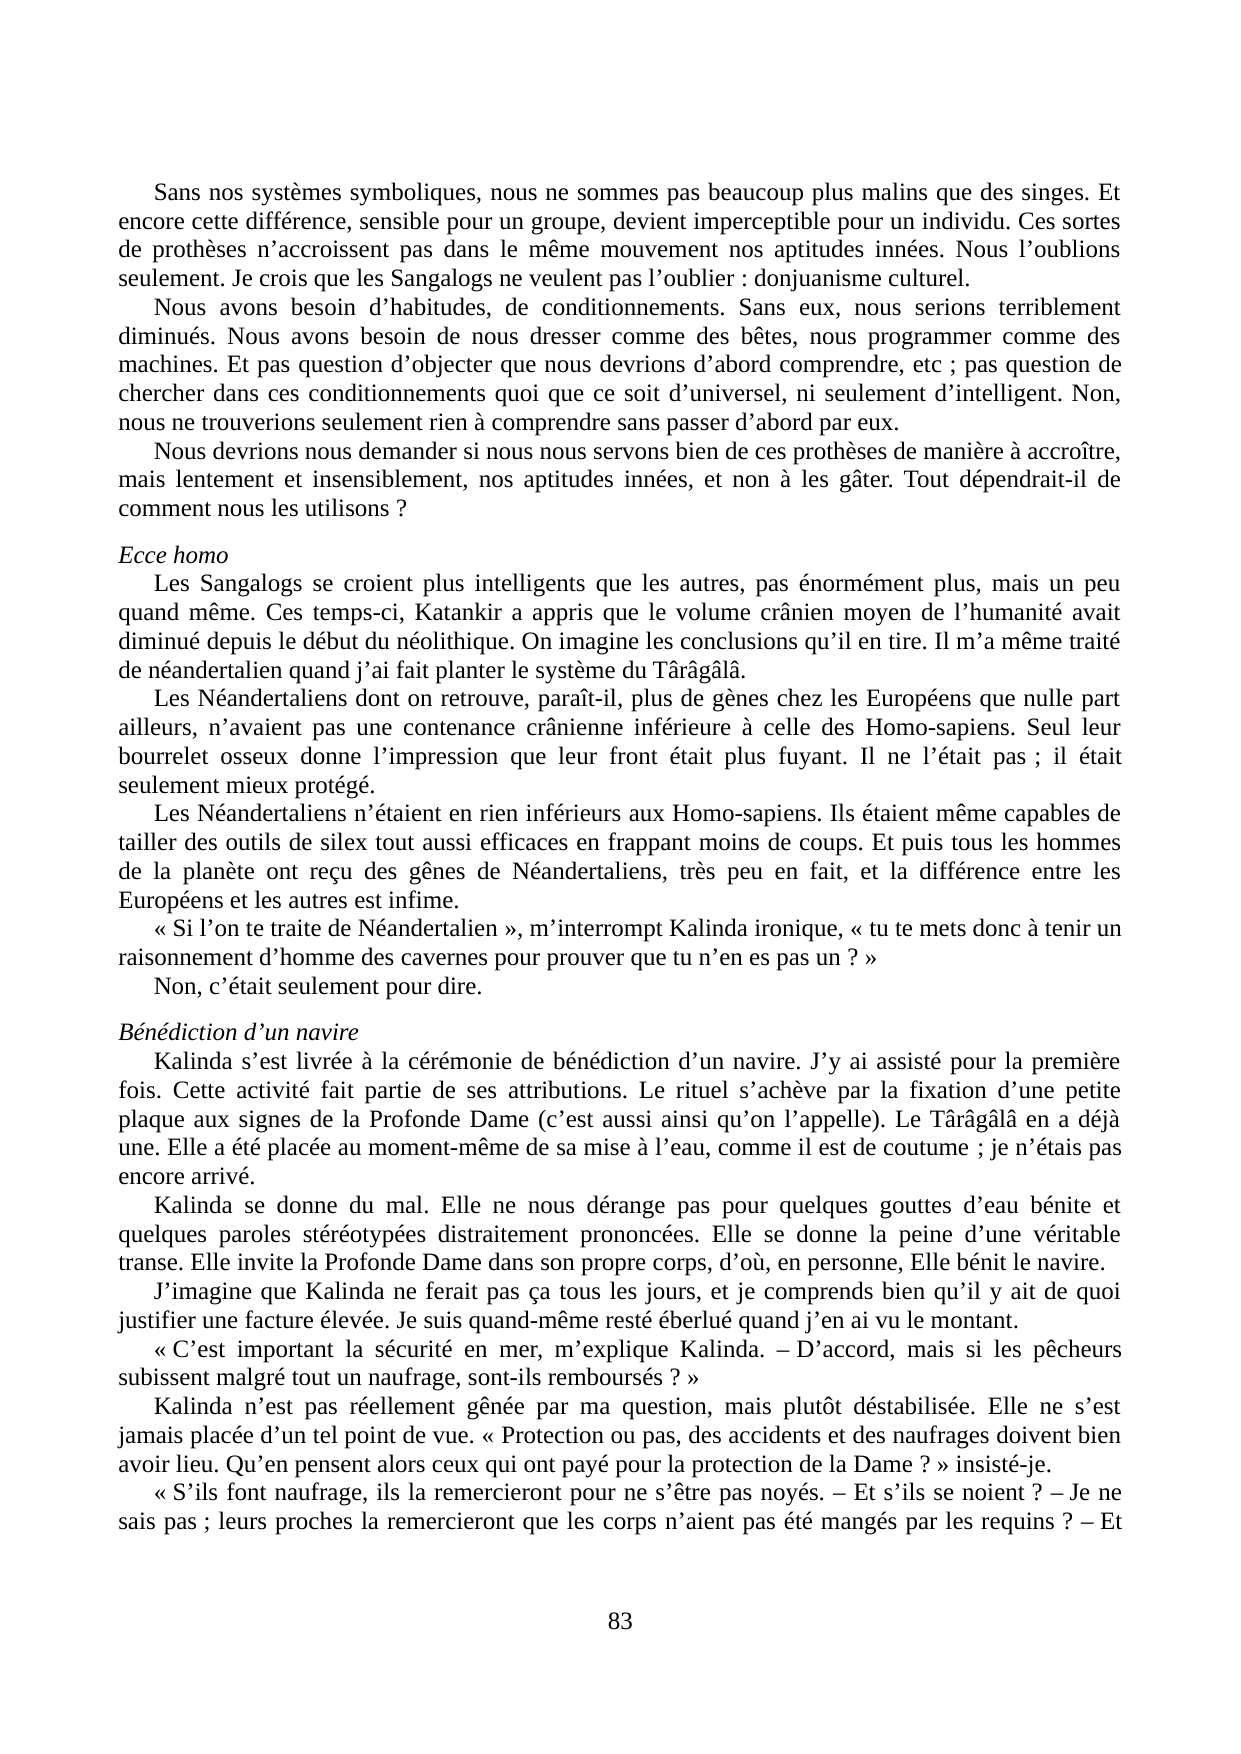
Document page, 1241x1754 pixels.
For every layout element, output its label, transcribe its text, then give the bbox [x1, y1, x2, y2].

text Kalinda s’est livrée à la cérémonie de bénédiction d’un navire. J’y ai assisté pour la première fois. Cette activité fait partie de ses attributions. Le rituel s’achève par la fixation d’une petite plaque aux signes de la Profonde Dame (c’est aussi ainsi qu’on l’appelle). Le Târâgâlâ en a déjà une. Elle a été placée au moment-même de sa mise à l’eau, comme il est de coutume ; je n’étais pas encore arrivé. [118, 1046, 1122, 1190]
text Kalinda se donne du mal. Elle ne nous dérange pas pour quelques gouttes d’eau bénite et quelques paroles stéréotypées distraitement prononcées. Elle se donne la peine d’une véritable transe. Elle invite la Profonde Dame dans son propre corps, d’où, en personne, Elle bénit le navire. [118, 1190, 1122, 1276]
text Les Néandertaliens dont on retrouve, paraît-il, plus de gènes chez les Européens que nulle part ailleurs, n’avaient pas une contenance crânienne inférieure à celle des Homo-sapiens. Seul leur bourrelet osseux donne l’impression que leur front était plus fuyant. Il ne l’était pas ; il était seulement mieux protégé. [118, 683, 1122, 798]
subtitle Ecce homo [118, 540, 1122, 568]
text J’imagine que Kalinda ne ferait pas ça tous les jours, et je comprends bien qu’il y ait de quoi justifier une facture élevée. Je suis quand-même resté éberlué quand j’en ai vu le montant. [118, 1276, 1122, 1334]
text Sans nos systèmes symboliques, nous ne sommes pas beaucoup plus malins que des singes. Et encore cette différence, sensible pour un groupe, devient imperceptible pour un individu. Ces sortes de prothèses n’accroissent pas dans le même mouvement nos aptitudes innées. Nous l’oublions seulement. Je crois que les Sangalogs ne veulent pas l’oublier : donjuanisme culturel. [118, 177, 1122, 292]
text Kalinda n’est pas réellement gênée par ma question, mais plutôt déstabilisée. Elle ne s’est jamais placée d’un tel point de vue. « Protection ou pas, des accidents et des naufrages doivent bien avoir lieu. Qu’en pensent alors ceux qui ont payé pour la protection de la Dame ? » insisté-je. [118, 1391, 1122, 1477]
text « Si l’on te traite de Néandertalien », m’interrompt Kalinda ironique, « tu te mets donc à tenir un raisonnement d’homme des cavernes pour prouver que tu n’en es pas un ? » [118, 913, 1122, 971]
text Les Néandertaliens n’étaient en rien inférieurs aux Homo-sapiens. Ils étaient même capables de tailler des outils de silex tout aussi efficaces en frappant moins de coups. Et puis tous les hommes de la planète ont reçu des gênes de Néandertaliens, très peu en fait, et la différence entre les Européens et les autres est infime. [118, 798, 1122, 913]
text Nous avons besoin d’habitudes, de conditionnements. Sans eux, nous serions terriblement diminués. Nous avons besoin de nous dresser comme des bêtes, nous programmer comme des machines. Et pas question d’objecter que nous devrions d’abord comprendre, etc ; pas question de chercher dans ces conditionnements quoi que ce soit d’universel, ni seulement d’intelligent. Non, nous ne trouverions seulement rien à comprendre sans passer d’abord par eux. [118, 292, 1122, 436]
text « S’ils font naufrage, ils la remercieront pour ne s’être pas noyés. – Et s’ils se noient ? – Je ne sais pas ; leurs proches la remercieront que les corps n’aient pas été mangés par les requins ? – Et [118, 1477, 1122, 1535]
text Non, c’était seulement pour dire. [118, 971, 1122, 1000]
subtitle Bénédiction d’un navire [118, 1017, 1122, 1046]
text « C’est important la sécurité en mer, m’explique Kalinda. – D’accord, mais si les pêcheurs subissent malgré tout un naufrage, sont-ils remboursés ? » [118, 1334, 1122, 1391]
text Nous devrions nous demander si nous nous servons bien de ces prothèses de manière à accroître, mais lentement et insensiblement, nos aptitudes innées, et non à les gâter. Tout dépendrait-il de comment nous les utilisons ? [118, 436, 1122, 522]
text Les Sangalogs se croient plus intelligents que les autres, pas énormément plus, mais un peu quand même. Ces temps-ci, Katankir a appris que le volume crânien moyen de l’humanité avait diminué depuis le début du néolithique. On imagine les conclusions qu’il en tire. Il m’a même traité de néandertalien quand j’ai fait planter le système du Târâgâlâ. [118, 568, 1122, 683]
